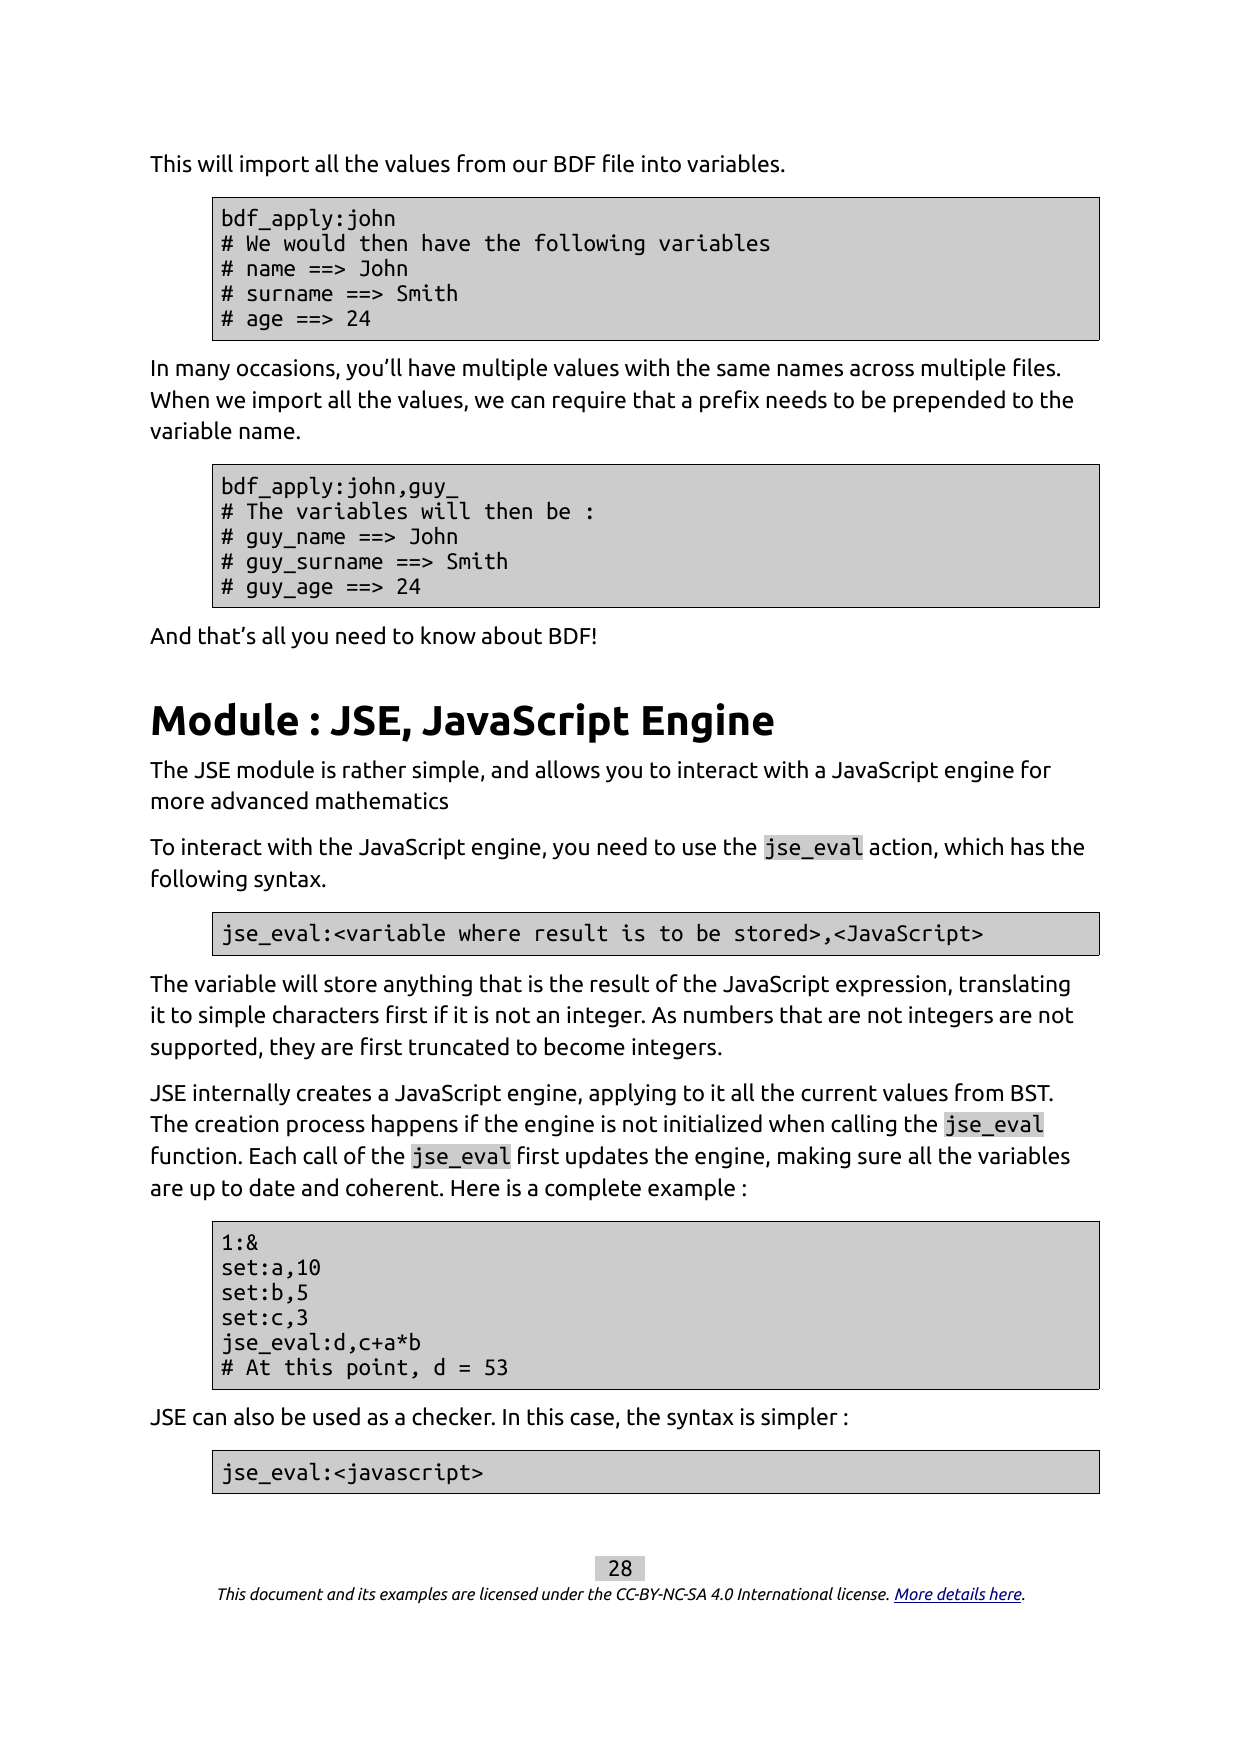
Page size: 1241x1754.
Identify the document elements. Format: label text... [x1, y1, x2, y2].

text # guy_name ==> John [213, 514, 1099, 539]
text bdf_apply:john [213, 198, 1099, 222]
text # surname ==> Smith [213, 272, 1099, 297]
text The JSE module is rather simple, and allows you to interact with a JavaScript engine for more advanced mathematics [150, 756, 1090, 814]
text # At this point, d = 53 [213, 1346, 1099, 1389]
subtitle Module : JSE, JavaScript Engine [150, 696, 1090, 744]
text jse_eval:d,c+a*b [213, 1321, 1099, 1346]
text In many occasions, you’ll have multiple values with the same names across multiple files. When we import all the values, we can require that a prefix needs to be prepended to the variable name. [150, 355, 1090, 444]
text JSE internally creates a JavaScript engine, applying to it all the current values from BST. The creation process happens if the engine is not initialized when calling the jse_eval function. Each call of the jse_eval first updates the engine, making sure all the variables are up to date and coherent. Here is a complete example : [150, 1079, 1090, 1200]
text To interact with the JavaScript engine, you need to use the jse_eval action, which has the following syntax. [150, 834, 1090, 892]
text set:c,3 [213, 1296, 1099, 1321]
text # The variables will then be : [213, 489, 1099, 514]
text JSE can also be used as a checker. In this case, the syntax is simpler : [150, 1404, 1090, 1430]
text # age ==> 24 [213, 297, 1099, 340]
text bdf_apply:john,guy_ [213, 465, 1099, 489]
text And that’s all you need to know about BDF! [150, 622, 1090, 649]
text jse_eval:<javascript> [213, 1451, 1099, 1493]
text This will import all the values from our BDF file into variables. [150, 150, 1090, 176]
text # guy_age ==> 24 [213, 564, 1099, 607]
text set:b,5 [213, 1271, 1099, 1296]
text set:a,10 [213, 1246, 1099, 1271]
text # We would then have the following variables [213, 222, 1099, 247]
text 1:& [213, 1222, 1099, 1246]
text The variable will store anything that is the result of the JavaScript expression, translating it to simple characters first if it is not an integer. As numbers that are not integers are not supported, they are first truncated to become integers. [150, 970, 1090, 1059]
text jse_eval:<variable where result is to be stored>,<JavaScript> [213, 913, 1099, 955]
text # name ==> John [213, 247, 1099, 272]
text # guy_surname ==> Smith [213, 539, 1099, 564]
